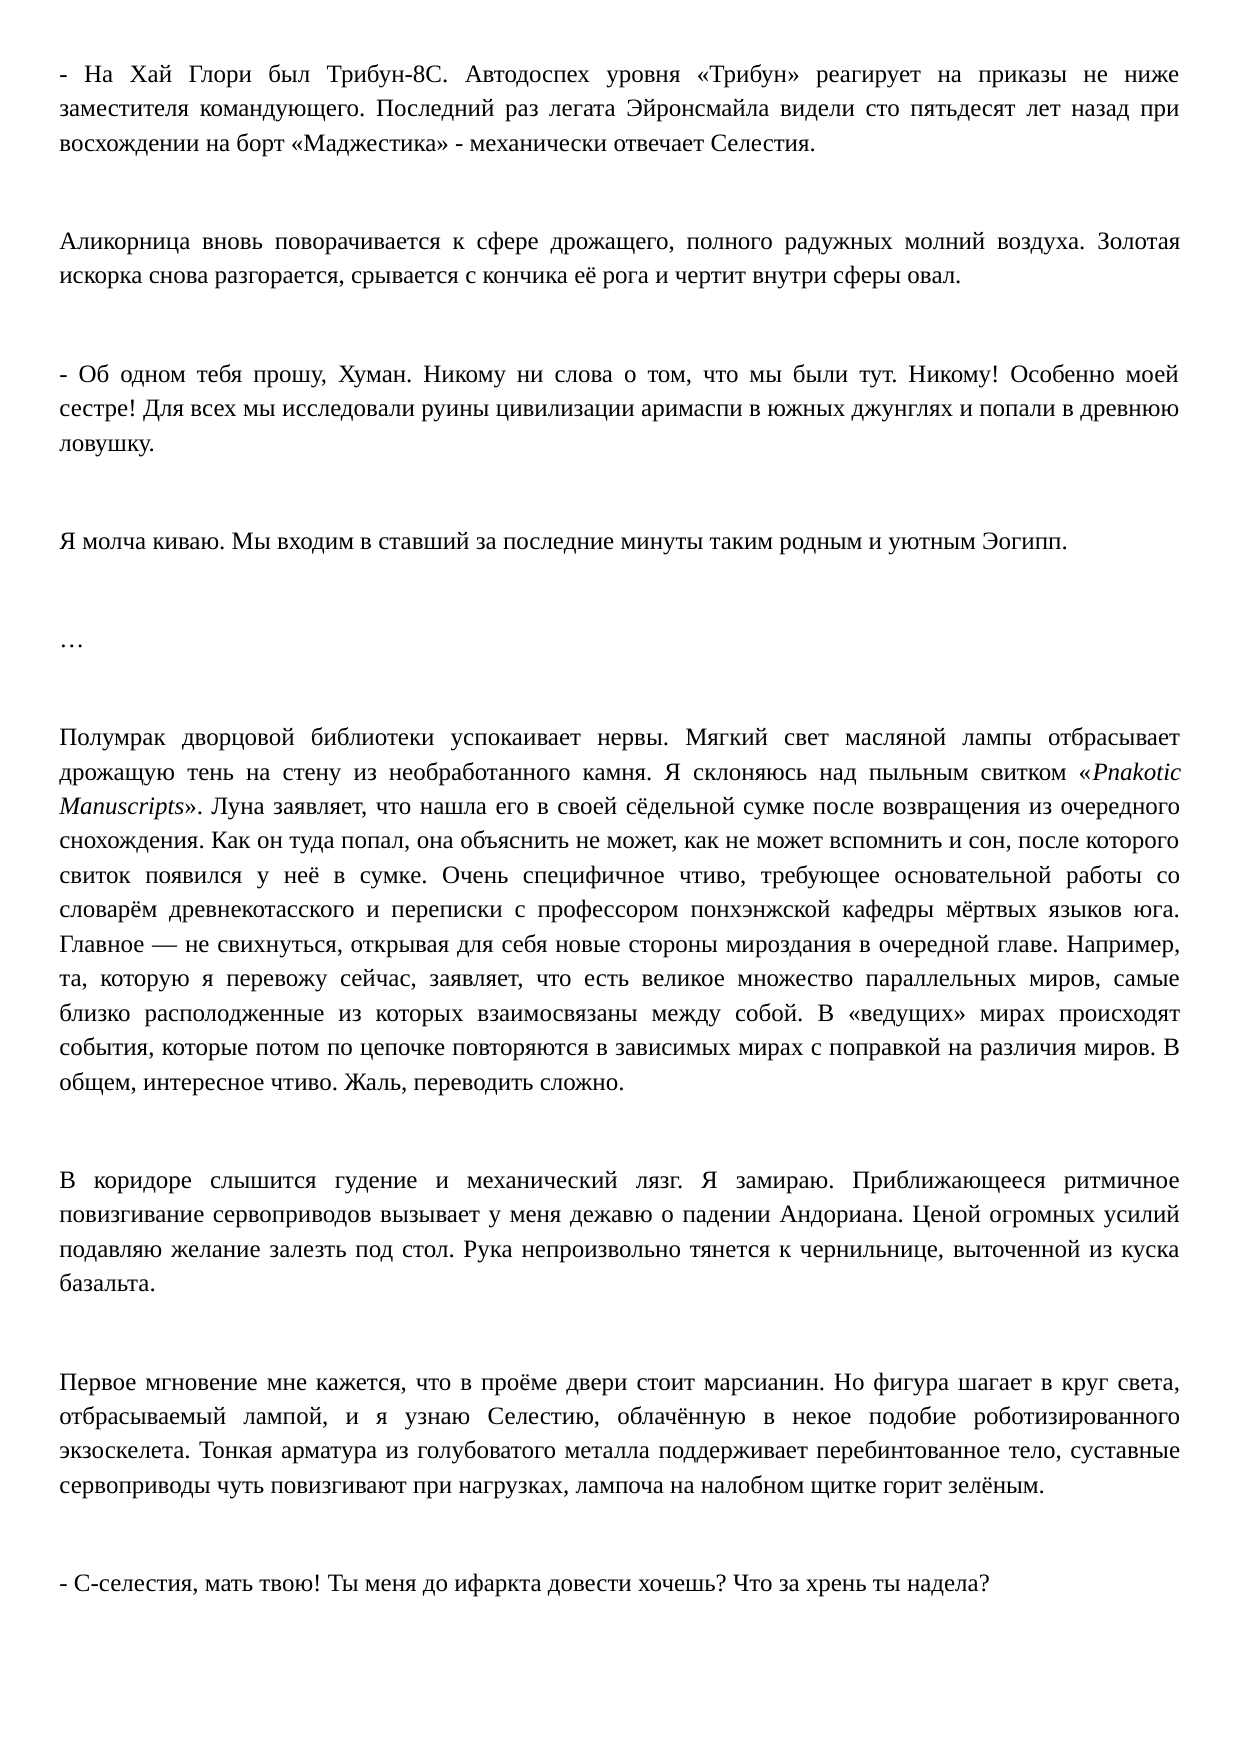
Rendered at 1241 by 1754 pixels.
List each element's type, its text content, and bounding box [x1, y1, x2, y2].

text - С-селестия, мать твою! Ты меня до ифаркта довести хочешь? Что за хрень ты надела? [59, 1568, 1181, 1597]
text В коридоре слышится гудение и механический лязг. Я замираю. Приближающееся ритмичное повизгивание сервоприводов вызывает у меня дежавю о падении Андориана. Ценой огромных усилий подавляю желание залезть под стол. Рука непроизвольно тянется к чернильнице, выточенной из куска базальта. [59, 1165, 1181, 1297]
text Первое мгновение мне кажется, что в проёме двери стоит марсианин. Но фигура шагает в круг света, отбрасываемый лампой, и я узнаю Селестию, облачённую в некое подобие роботизированного экзоскелета. Тонкая арматура из голубоватого металла поддерживает перебинтованное тело, суставные сервоприводы чуть повизгивают при нагрузках, лампоча на налобном щитке горит зелёным. [59, 1367, 1181, 1499]
text Я молча киваю. Мы входим в ставший за последние минуты таким родным и уютным Эогипп. [59, 526, 1181, 554]
text Полумрак дворцовой библиотеки успокаивает нервы. Мягкий свет масляной лампы отбрасывает дрожащую тень на стену из необработанного камня. Я склоняюсь над пыльным свитком «Pnakotic Manuscripts». Луна заявляет, что нашла его в своей сёдельной сумке после возвращения из очередного снохождения. Как он туда попал, она объяснить не может, как не может вспомнить и сон, после которого свиток появился у неё в сумке. Очень специфичное чтиво, требующее основательной работы со словарём древнекотасского и переписки с профессором понхэнжской кафедры мёртвых языков юга. Главное — не свихнуться, открывая для себя новые стороны мироздания в очередной главе. Например, та, которую я перевожу сейчас, заявляет, что есть великое множество параллельных миров, самые близко располодженные из которых взаимосвязаны между собой. В «ведущих» мирах происходят события, которые потом по цепочке повторяются в зависимых мирах с поправкой на различия миров. В общем, интересное чтиво. Жаль, переводить сложно. [59, 722, 1181, 1096]
text - На Хай Глори был Трибун-8С. Автодоспех уровня «Трибун» реагирует на приказы не ниже заместителя командующего. Последний раз легата Эйронсмайла видели сто пятьдесят лет назад при восхождении на борт «Маджестика» - механически отвечает Селестия. [59, 59, 1181, 157]
text - Об одном тебя прошу, Хуман. Никому ни слова о том, что мы были тут. Никому! Особенно моей сестре! Для всех мы исследовали руины цивилизации аримаспи в южных джунглях и попали в древнюю ловушку. [59, 359, 1181, 456]
text … [59, 624, 1181, 653]
text Аликорница вновь поворачивается к сфере дрожащего, полного радужных молний воздуха. Золотая искорка снова разгорается, срывается с кончика её рога и чертит внутри сферы овал. [59, 226, 1181, 289]
